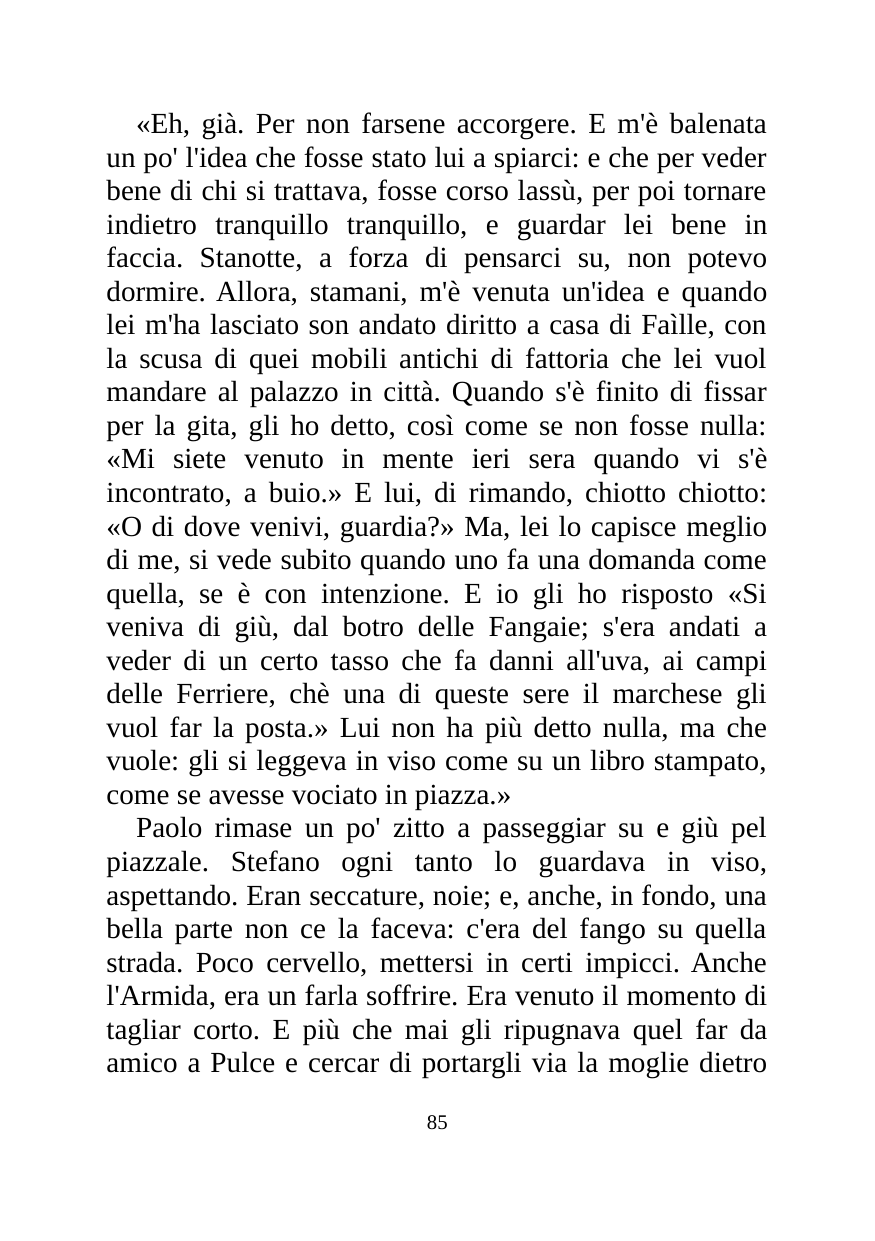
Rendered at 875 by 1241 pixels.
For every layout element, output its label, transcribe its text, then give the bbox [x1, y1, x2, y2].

text Paolo rimase un po' zitto a passeggiar su e giù pel piazzale. Stefano ogni tanto lo guardava in viso, aspettando. Eran seccature, noie; e, anche, in fondo, una bella parte non ce la faceva: c'era del fango su quella strada. Poco cervello, mettersi in certi impicci. Anche l'Armida, era un farla soffrire. Era venuto il momento di tagliar corto. E più che mai gli ripugnava quel far da amico a Pulce e cercar di portargli via la moglie dietro [106, 811, 768, 1079]
text «Eh, già. Per non farsene accorgere. E m'è balenata un po' l'idea che fosse stato lui a spiarci: e che per veder bene di chi si trattava, fosse corso lassù, per poi tornare indietro tranquillo tranquillo, e guardar lei bene in faccia. Stanotte, a forza di pensarci su, non potevo dormire. Allora, stamani, m'è venuta un'idea e quando lei m'ha lasciato son andato diritto a casa di Faìlle, con la scusa di quei mobili antichi di fattoria che lei vuol mandare al palazzo in città. Quando s'è finito di fissar per la gita, gli ho detto, così come se non fosse nulla: «Mi siete venuto in mente ieri sera quando vi s'è incontrato, a buio.» E lui, di rimando, chiotto chiotto: «O di dove venivi, guardia?» Ma, lei lo capisce meglio di me, si vede subito quando uno fa una domanda come quella, se è con intenzione. E io gli ho risposto «Si veniva di giù, dal botro delle Fangaie; s'era andati a veder di un certo tasso che fa danni all'uva, ai campi delle Ferriere, chè una di queste sere il marchese gli vuol far la posta.» Lui non ha più detto nulla, ma che vuole: gli si leggeva in viso come su un libro stampato, come se avesse vociato in piazza.» [106, 106, 768, 811]
